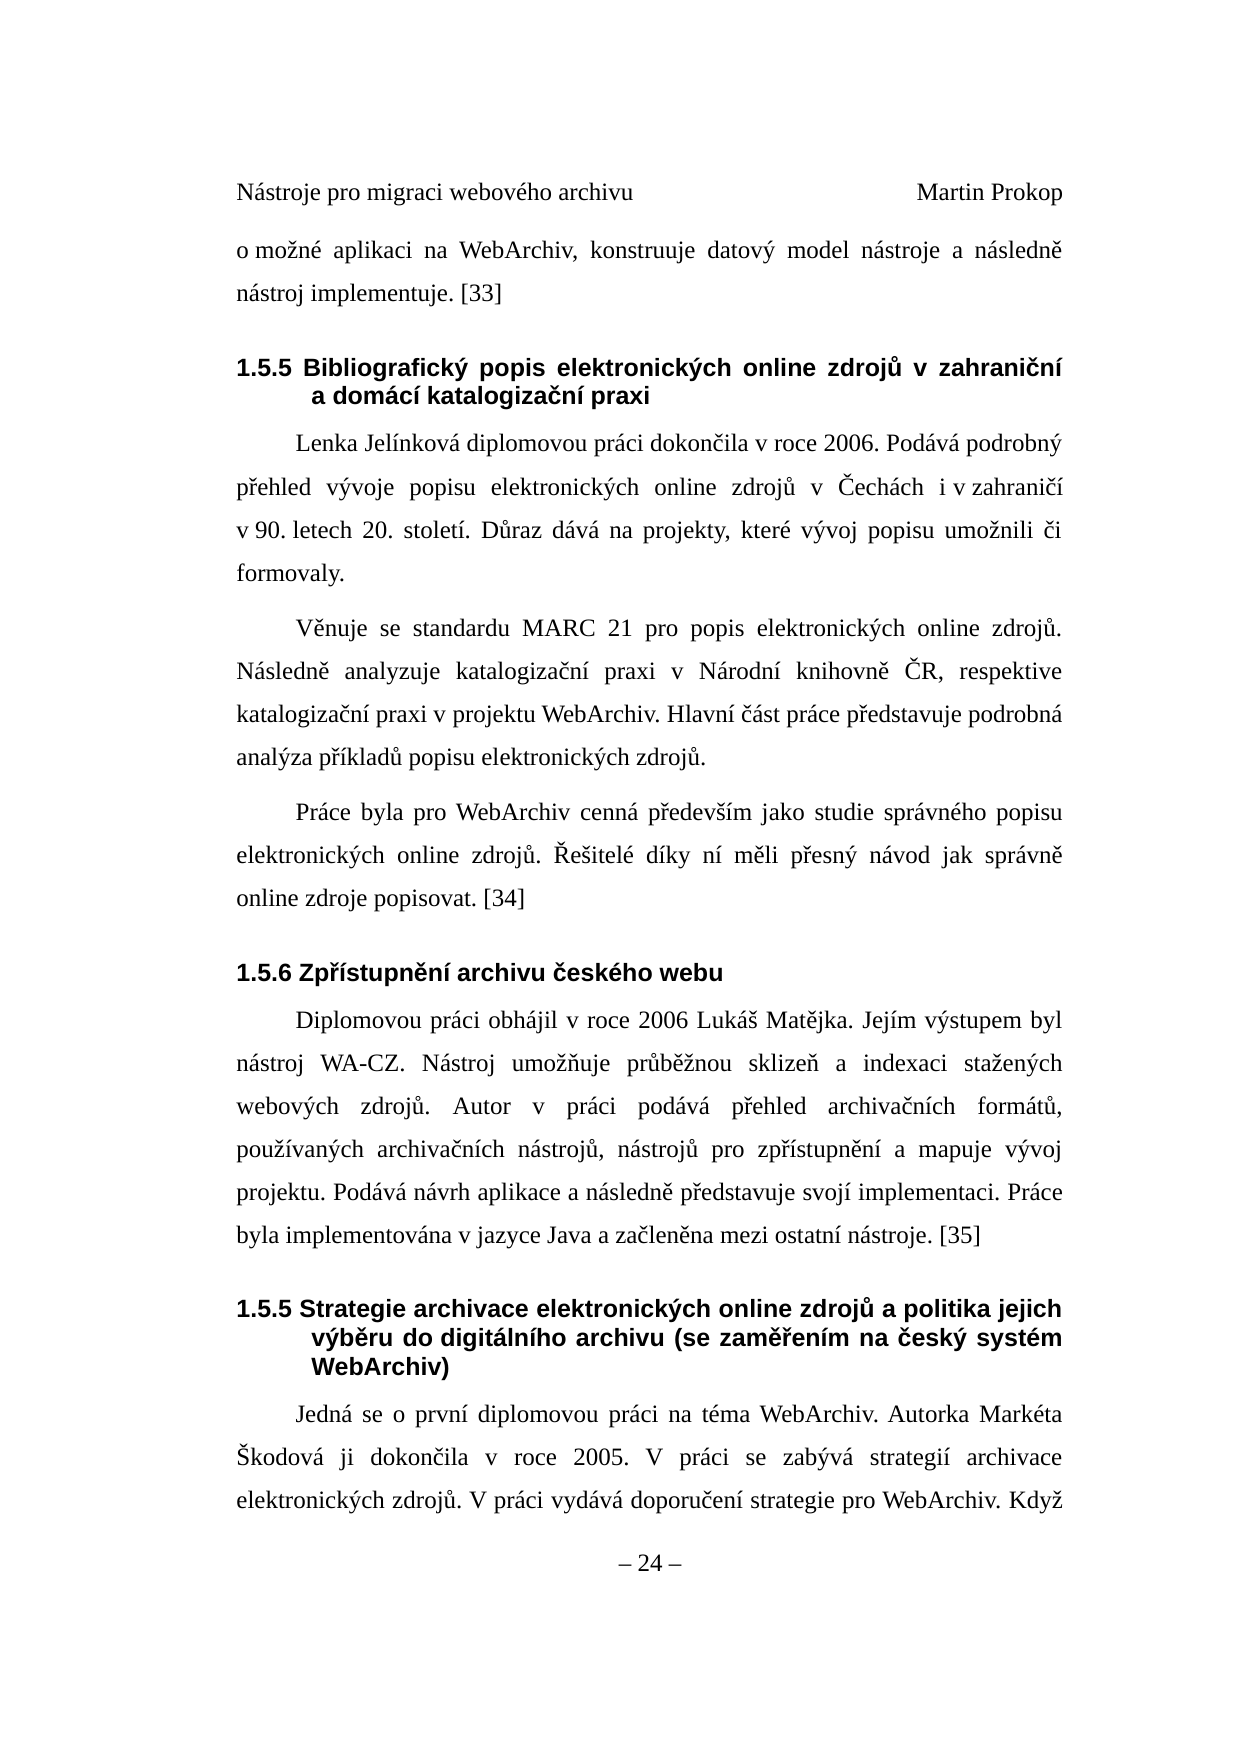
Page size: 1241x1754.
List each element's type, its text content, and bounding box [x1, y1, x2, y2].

subtitle 1.5.5 Strategie archivace elektronických online zdrojů a politika jejich výběru do digitálního archivu (se zaměřením na český systém WebArchiv) [236, 1294, 1063, 1381]
subtitle 1.5.5 Bibliografický popis elektronických online zdrojů v zahraniční a domácí katalogizační praxi [236, 353, 1063, 410]
text o možné aplikaci na WebArchiv, konstruuje datový model nástroje a následně nástroj implementuje. [33] [236, 235, 1063, 307]
text Práce byla pro WebArchiv cenná především jako studie správného popisu elektronických online zdrojů. Řešitelé díky ní měli přesný návod jak správně online zdroje popisovat. [34] [236, 797, 1063, 912]
text Věnuje se standardu MARC 21 pro popis elektronických online zdrojů. Následně analyzuje katalogizační praxi v Národní knihovně ČR, respektive katalogizační praxi v projektu WebArchiv. Hlavní část práce představuje podrobná analýza příkladů popisu elektronických zdrojů. [236, 613, 1063, 771]
text Jedná se o první diplomovou práci na téma WebArchiv. Autorka Markéta Škodová ji dokončila v roce 2005. V práci se zabývá strategií archivace elektronických zdrojů. V práci vydává doporučení strategie pro WebArchiv. Když [236, 1399, 1063, 1514]
subtitle 1.5.6 Zpřístupnění archivu českého webu [236, 958, 1063, 986]
text Lenka Jelínková diplomovou práci dokončila v roce 2006. Podává podrobný přehled vývoje popisu elektronických online zdrojů v Čechách i v zahraničí v 90. letech 20. století. Důraz dává na projekty, které vývoj popisu umožnili či formovaly. [236, 428, 1063, 587]
text Diplomovou práci obhájil v roce 2006 Lukáš Matějka. Jejím výstupem byl nástroj WA-CZ. Nástroj umožňuje průběžnou sklizeň a indexaci stažených webových zdrojů. Autor v práci podává přehled archivačních formátů, používaných archivačních nástrojů, nástrojů pro zpřístupnění a mapuje vývoj projektu. Podává návrh aplikace a následně představuje svojí implementaci. Práce byla implementována v jazyce Java a začleněna mezi ostatní nástroje. [35] [236, 1005, 1063, 1249]
